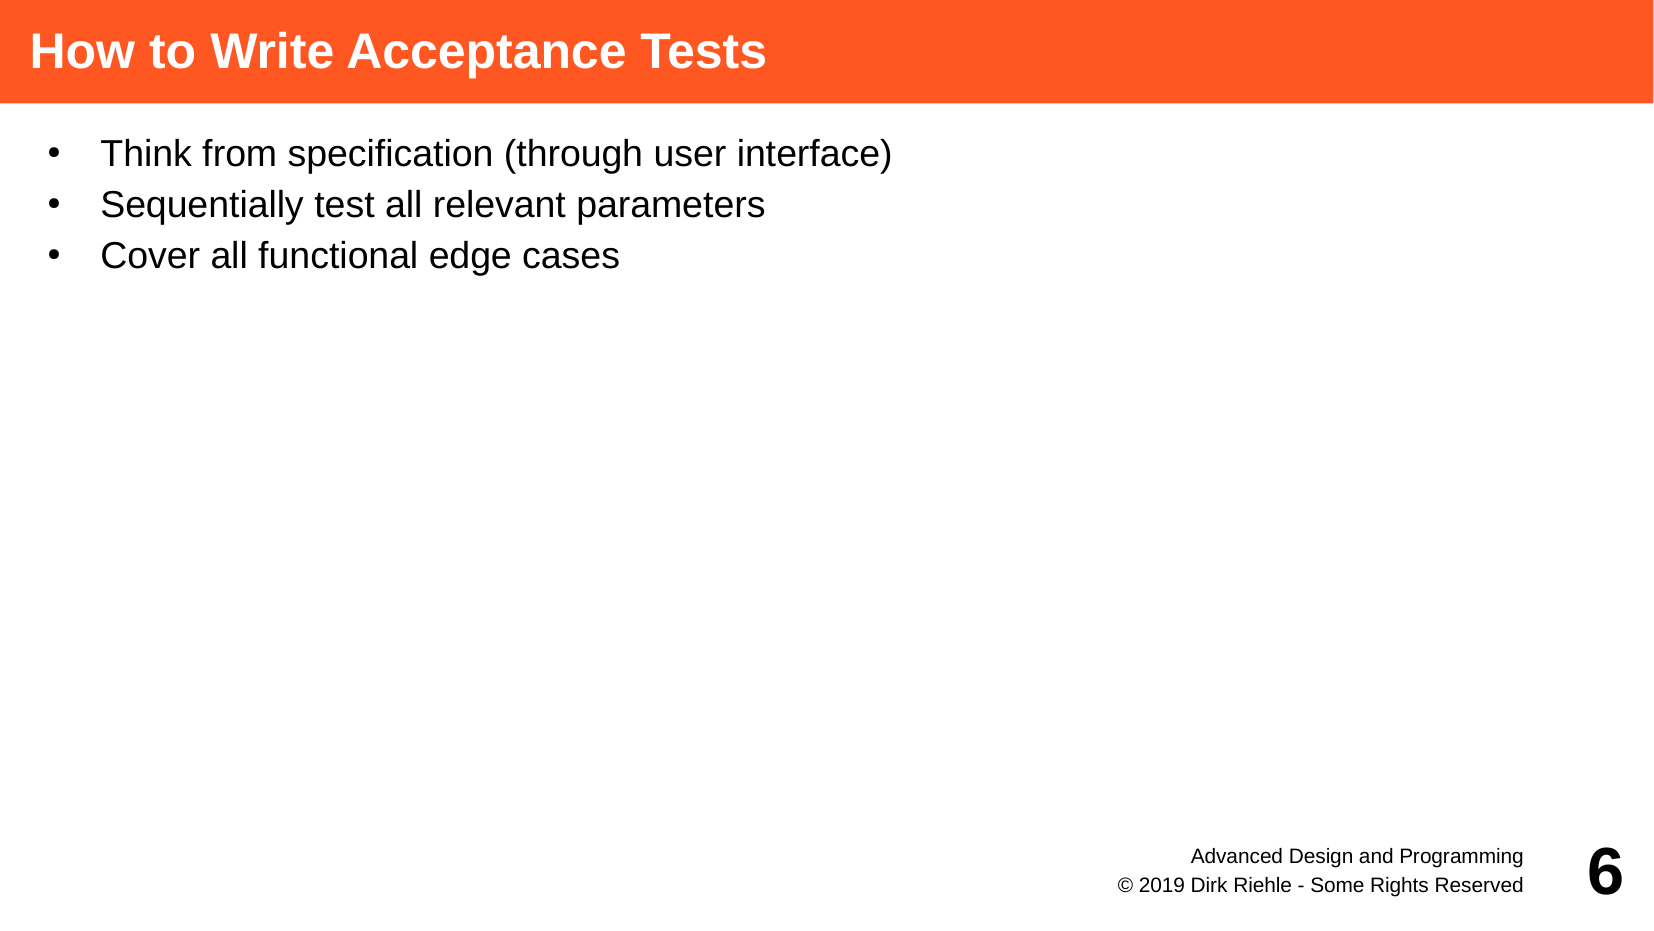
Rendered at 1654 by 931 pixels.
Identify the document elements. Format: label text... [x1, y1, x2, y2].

list Think from specification (through user interface) Sequentially test all relevant parameters Cover all functional edge cases [29, 132, 1625, 813]
title How to Write Acceptance Tests [0, 0, 1654, 104]
